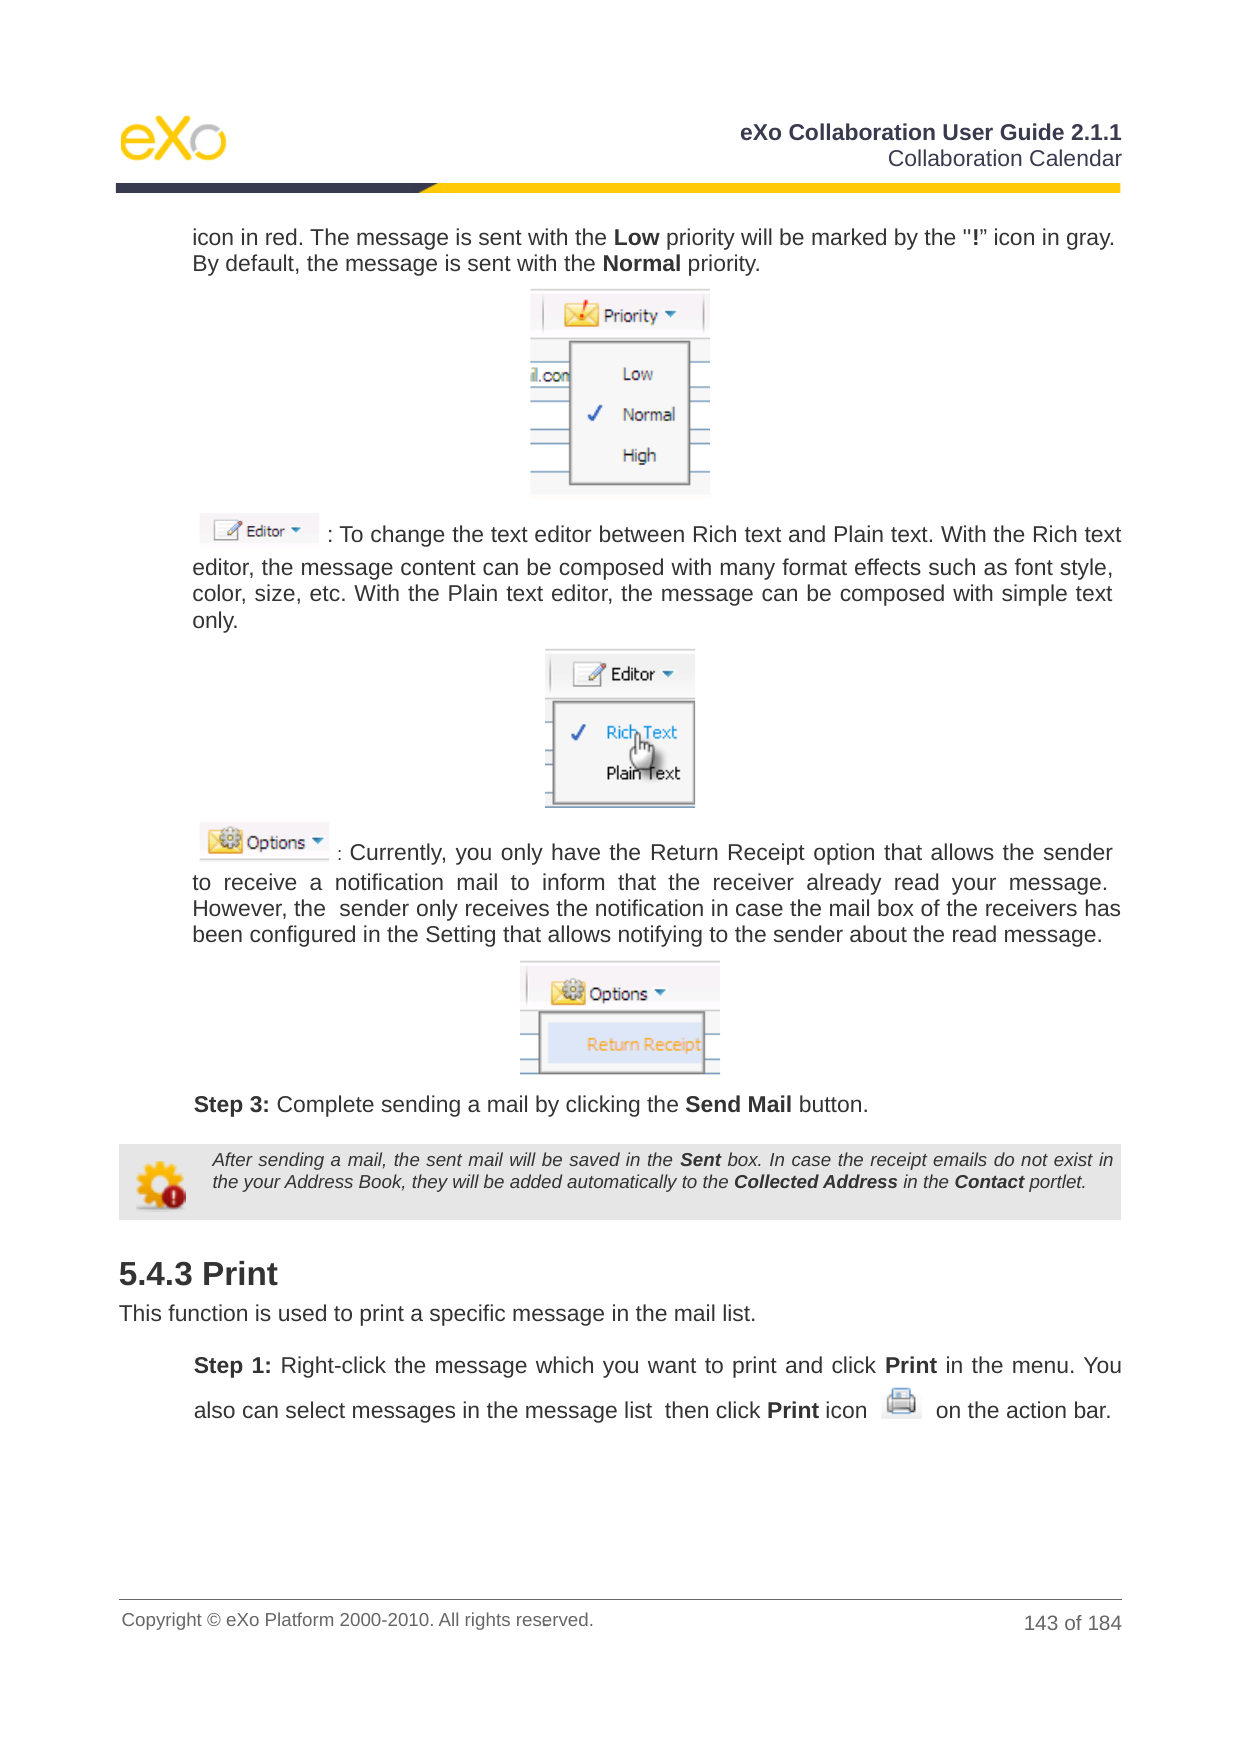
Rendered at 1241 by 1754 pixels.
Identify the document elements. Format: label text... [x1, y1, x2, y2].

text : To change the text editor between Rich text and Plain text. With the Rich text editor, the message content can be composed with many format effects such as font style, color, size, etc. With the Plain text editor, the message can be composed with simple text only. [118, 547, 1122, 633]
picture [199, 822, 330, 862]
picture [115, 183, 1121, 193]
picture [199, 512, 320, 547]
text icon in red. The message is sent with the Low priority will be marked by the ''!” icon in gray. By default, the message is sent with the Normal priority. [118, 223, 1122, 276]
picture [135, 1161, 186, 1212]
subtitle Print [118, 1253, 1122, 1292]
list Step 1: Right-click the message which you want to print and click Print in the menu. You also can select messages in the message list then click Print icon on the action bar. [156, 1352, 1122, 1426]
list Step 3: Complete sending a mail by clicking the Send Mail button. [156, 1084, 1122, 1117]
table_header [119, 1144, 207, 1220]
text This function is used to print a specific message in the mail list. [118, 1299, 1122, 1326]
picture [545, 643, 696, 808]
picture [520, 958, 721, 1084]
picture [120, 115, 227, 161]
picture [530, 283, 710, 498]
table_header After sending a mail, the sent mail will be saved in the Sent box. In case the receipt emails do not exist in the your Address Book, they will be added automatically to the Collected Address in the Contact portlet. [207, 1144, 1121, 1220]
text : Currently, you only have the Return Receipt option that allows the sender to receive a notification mail to inform that the receiver already read your message. However, the sender only receives the notification in case the mail box of the receivers has been configured in the Setting that allows notifying to the sender about the read message. [118, 648, 1122, 948]
picture [881, 1386, 922, 1419]
